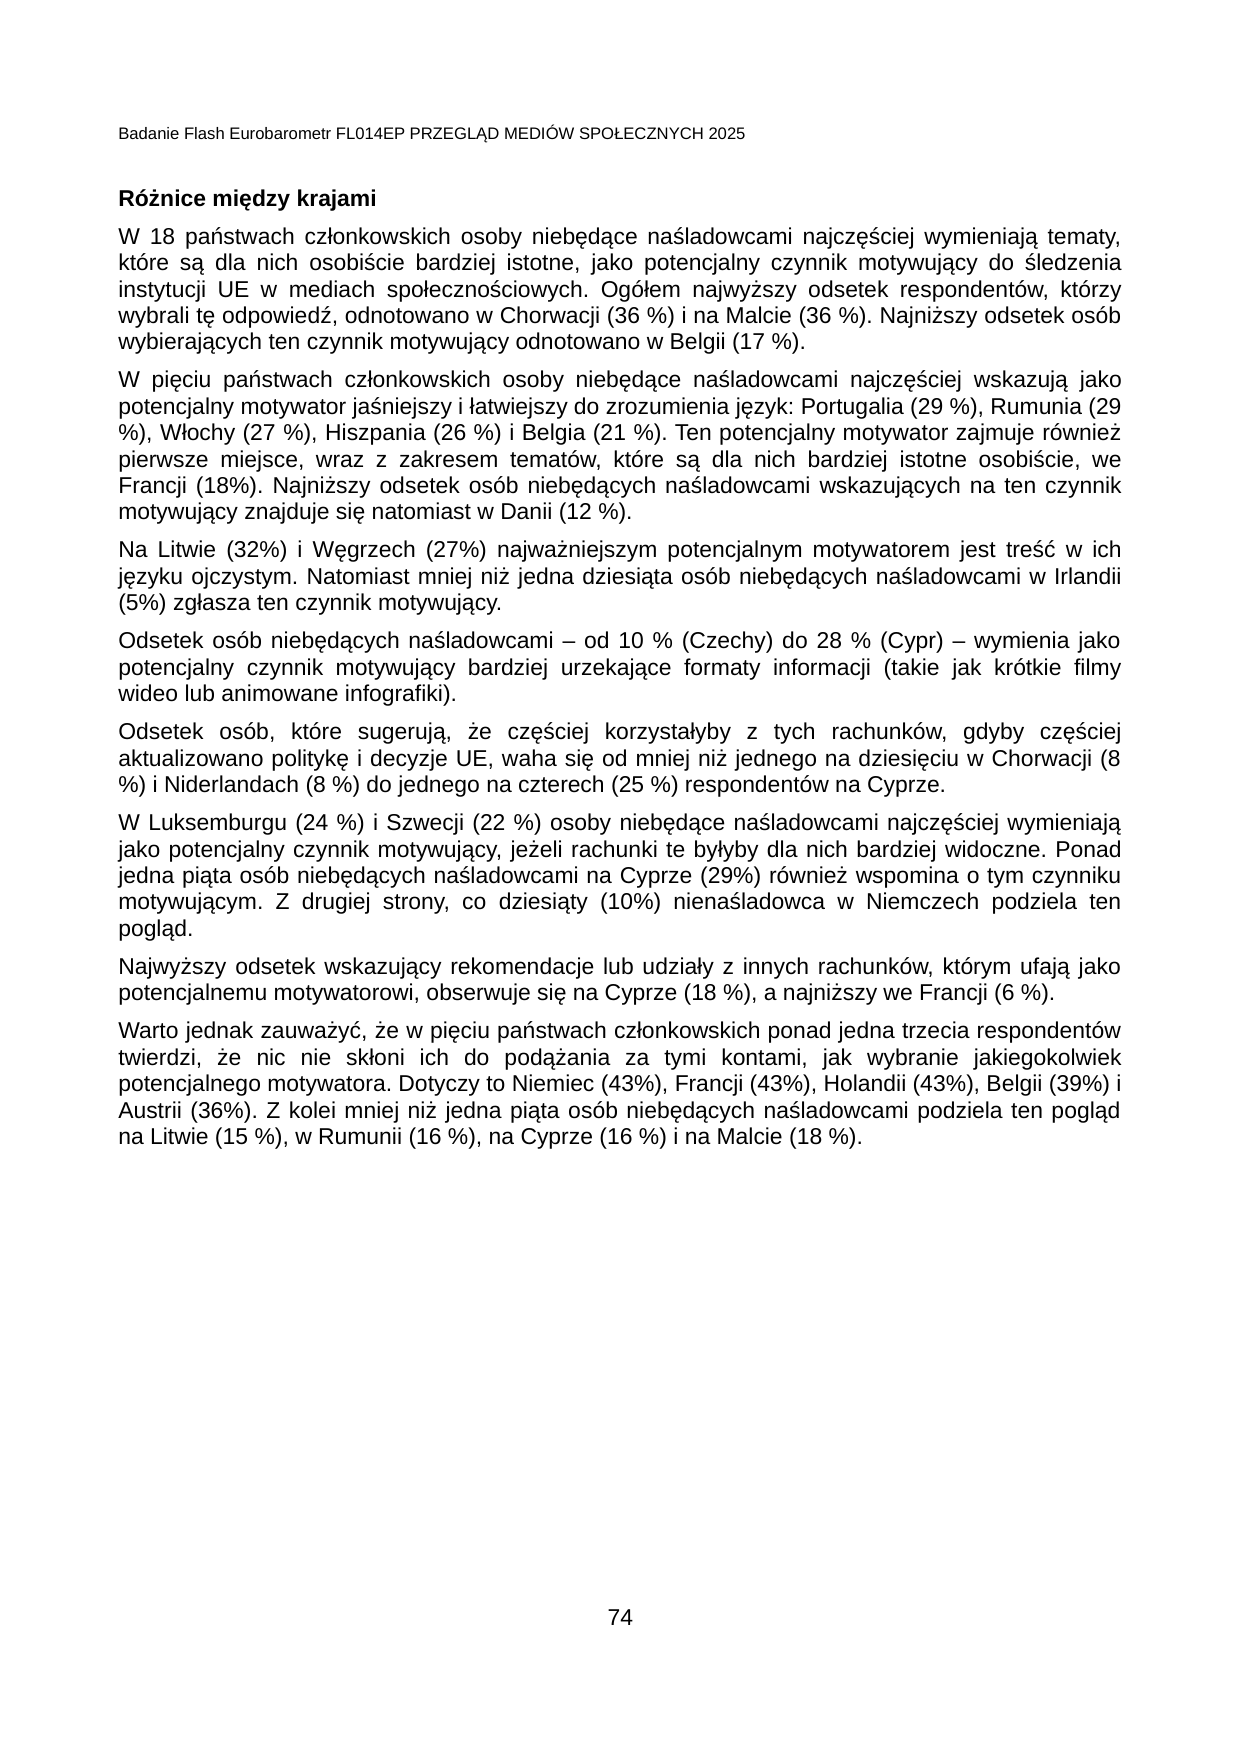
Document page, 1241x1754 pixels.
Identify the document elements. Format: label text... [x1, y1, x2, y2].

text W pięciu państwach członkowskich osoby niebędące naśladowcami najczęściej wskazują jako potencjalny motywator jaśniejszy i łatwiejszy do zrozumienia język: Portugalia (29 %), Rumunia (29 %), Włochy (27 %), Hiszpania (26 %) i Belgia (21 %). Ten potencjalny motywator zajmuje również pierwsze miejsce, wraz z zakresem tematów, które są dla nich bardziej istotne osobiście, we Francji (18%). Najniższy odsetek osób niebędących naśladowcami wskazujących na ten czynnik motywujący znajduje się natomiast w Danii (12 %). [118, 366, 1122, 524]
text Najwyższy odsetek wskazujący rekomendacje lub udziały z innych rachunków, którym ufają jako potencjalnemu motywatorowi, obserwuje się na Cyprze (18 %), a najniższy we Francji (6 %). [118, 953, 1122, 1006]
text W Luksemburgu (24 %) i Szwecji (22 %) osoby niebędące naśladowcami najczęściej wymieniają jako potencjalny czynnik motywujący, jeżeli rachunki te byłyby dla nich bardziej widoczne. Ponad jedna piąta osób niebędących naśladowcami na Cyprze (29%) również wspomina o tym czynniku motywującym. Z drugiej strony, co dziesiąty (10%) nienaśladowca w Niemczech podziela ten pogląd. [118, 809, 1122, 941]
text Różnice między krajami [118, 184, 1122, 211]
text Warto jednak zauważyć, że w pięciu państwach członkowskich ponad jedna trzecia respondentów twierdzi, że nic nie skłoni ich do podążania za tymi kontami, jak wybranie jakiegokolwiek potencjalnego motywatora. Dotyczy to Niemiec (43%), Francji (43%), Holandii (43%), Belgii (39%) i Austrii (36%). Z kolei mniej niż jedna piąta osób niebędących naśladowcami podziela ten pogląd na Litwie (15 %), w Rumunii (16 %), na Cyprze (16 %) i na Malcie (18 %). [118, 1017, 1122, 1149]
text W 18 państwach członkowskich osoby niebędące naśladowcami najczęściej wymieniają tematy, które są dla nich osobiście bardziej istotne, jako potencjalny czynnik motywujący do śledzenia instytucji UE w mediach społecznościowych. Ogółem najwyższy odsetek respondentów, którzy wybrali tę odpowiedź, odnotowano w Chorwacji (36 %) i na Malcie (36 %). Najniższy odsetek osób wybierających ten czynnik motywujący odnotowano w Belgii (17 %). [118, 223, 1122, 354]
text Na Litwie (32%) i Węgrzech (27%) najważniejszym potencjalnym motywatorem jest treść w ich języku ojczystym. Natomiast mniej niż jedna dziesiąta osób niebędących naśladowcami w Irlandii (5%) zgłasza ten czynnik motywujący. [118, 536, 1122, 616]
text Odsetek osób, które sugerują, że częściej korzystałyby z tych rachunków, gdyby częściej aktualizowano politykę i decyzje UE, waha się od mniej niż jednego na dziesięciu w Chorwacji (8 %) i Niderlandach (8 %) do jednego na czterech (25 %) respondentów na Cyprze. [118, 718, 1122, 797]
text Odsetek osób niebędących naśladowcami – od 10 % (Czechy) do 28 % (Cypr) – wymienia jako potencjalny czynnik motywujący bardziej urzekające formaty informacji (takie jak krótkie filmy wideo lub animowane infografiki). [118, 627, 1122, 706]
